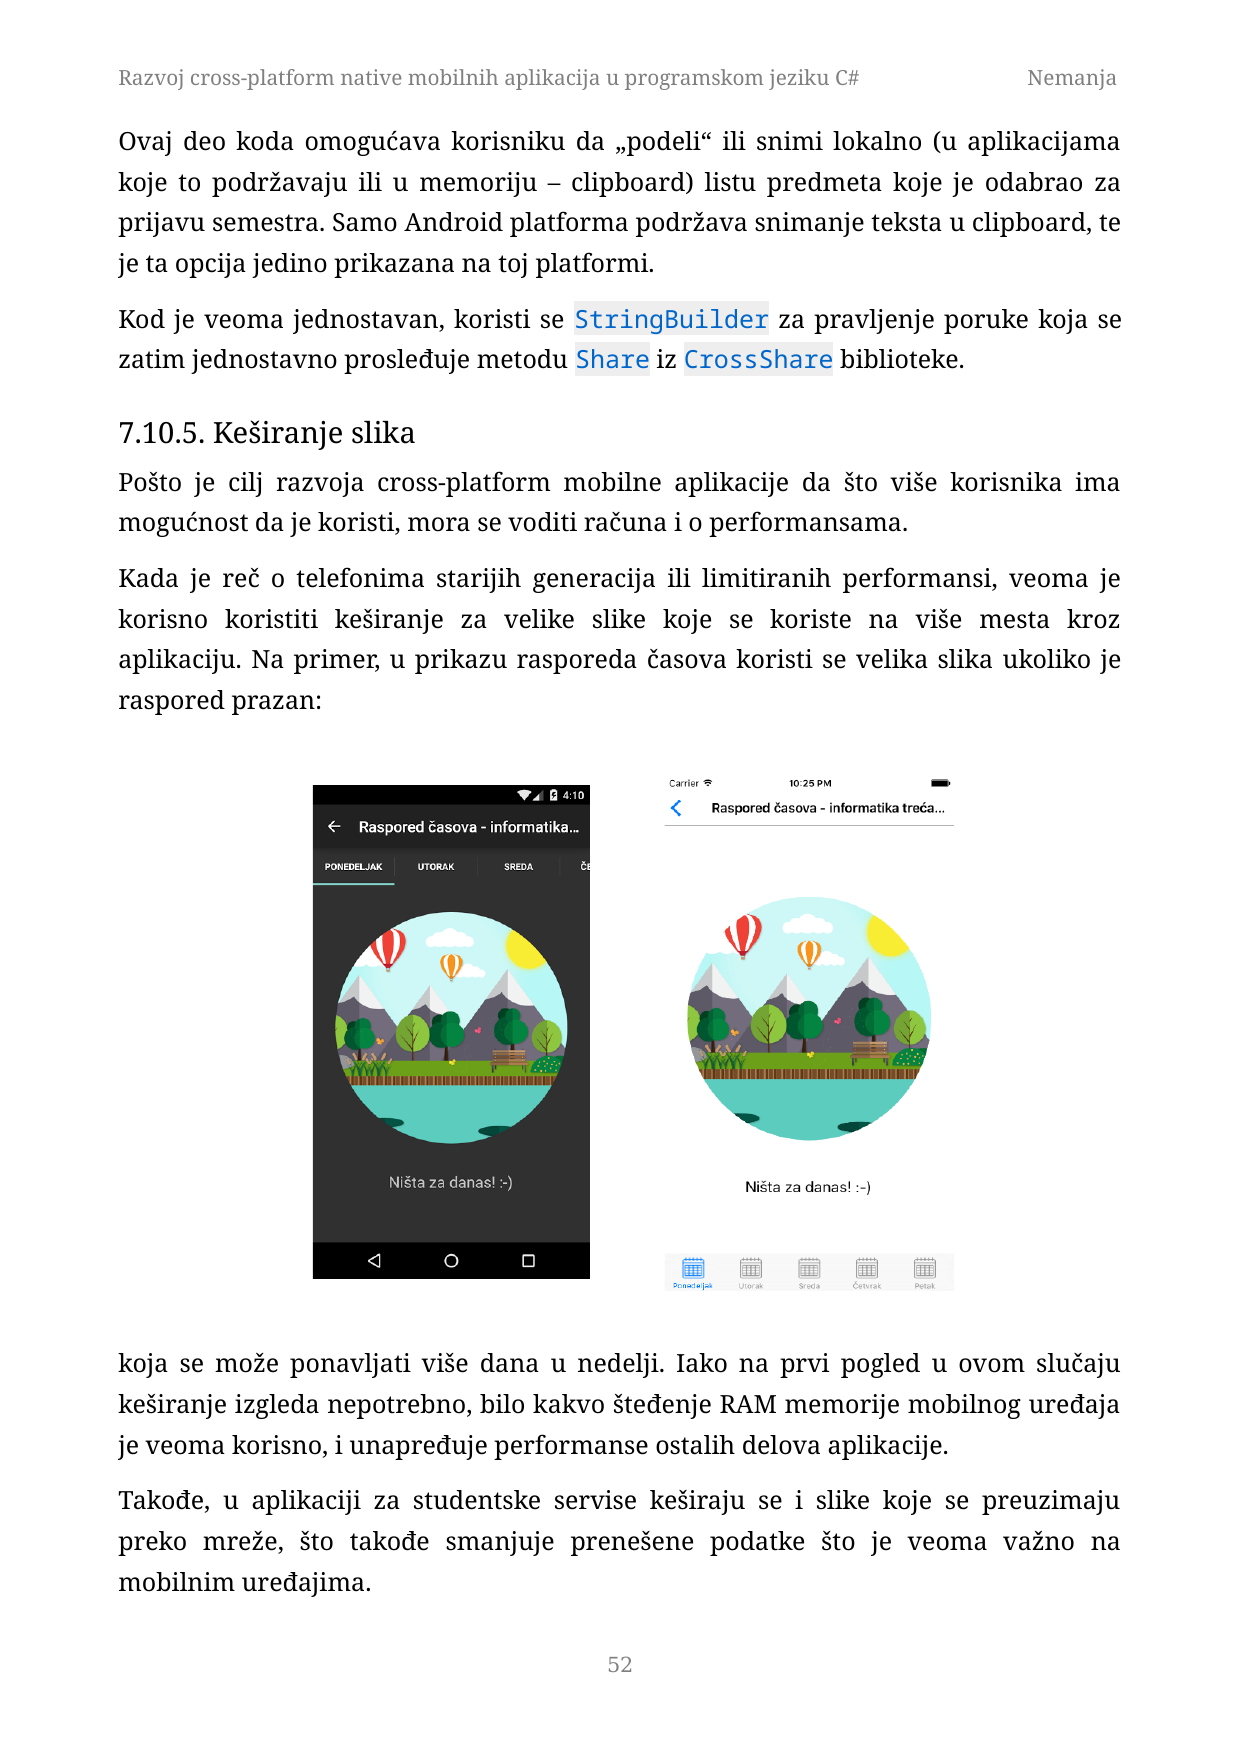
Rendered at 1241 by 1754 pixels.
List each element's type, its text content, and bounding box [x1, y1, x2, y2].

text Pošto je cilj razvoja cross-platform mobilne aplikacije da što više korisnika ima mogućnost da je koristi, mora se voditi računa i o performansama. [118, 464, 1122, 539]
text Takođe, u aplikaciji za studentske servise keširaju se i slike koje se preuzimaju preko mreže, što takođe smanjuje prenešene podatke što je veoma važno na mobilnim uređajima. [118, 1483, 1122, 1599]
text koja se može ponavljati više dana u nedelji. Iako na prvi pogled u ovom slučaju keširanje izgleda nepotrebno, bilo kakvo šteđenje RAM memorije mobilnog uređaja je veoma korisno, i unapređuje performanse ostalih delova aplikacije. [118, 1346, 1122, 1462]
picture [664, 776, 954, 1291]
subtitle 7.10.5. Keširanje slika [118, 412, 1122, 452]
picture [312, 785, 590, 1279]
text Kada je reč o telefonima starijih generacija ili limitiranih performansi, veoma je korisno koristiti keširanje za velike slike koje se koriste na više mesta kroz aplikaciju. Na primer, u prikazu rasporeda časova koristi se velika slika ukoliko je raspored prazan: [118, 561, 1122, 717]
text Ovaj deo koda omogućava korisniku da „podeli“ ili snimi lokalno (u aplikacijama koje to podržavaju ili u memoriju – clipboard) listu predmeta koje je odabrao za prijavu semestra. Samo Android platforma podržava snimanje teksta u clipboard, te je ta opcija jedino prikazana na toj platformi. [118, 123, 1122, 280]
text Kod je veoma jednostavan, koristi se StringBuilder za pravljenje poruke koja se zatim jednostavno prosleđuje metodu Share iz CrossShare biblioteke. [118, 301, 1122, 376]
